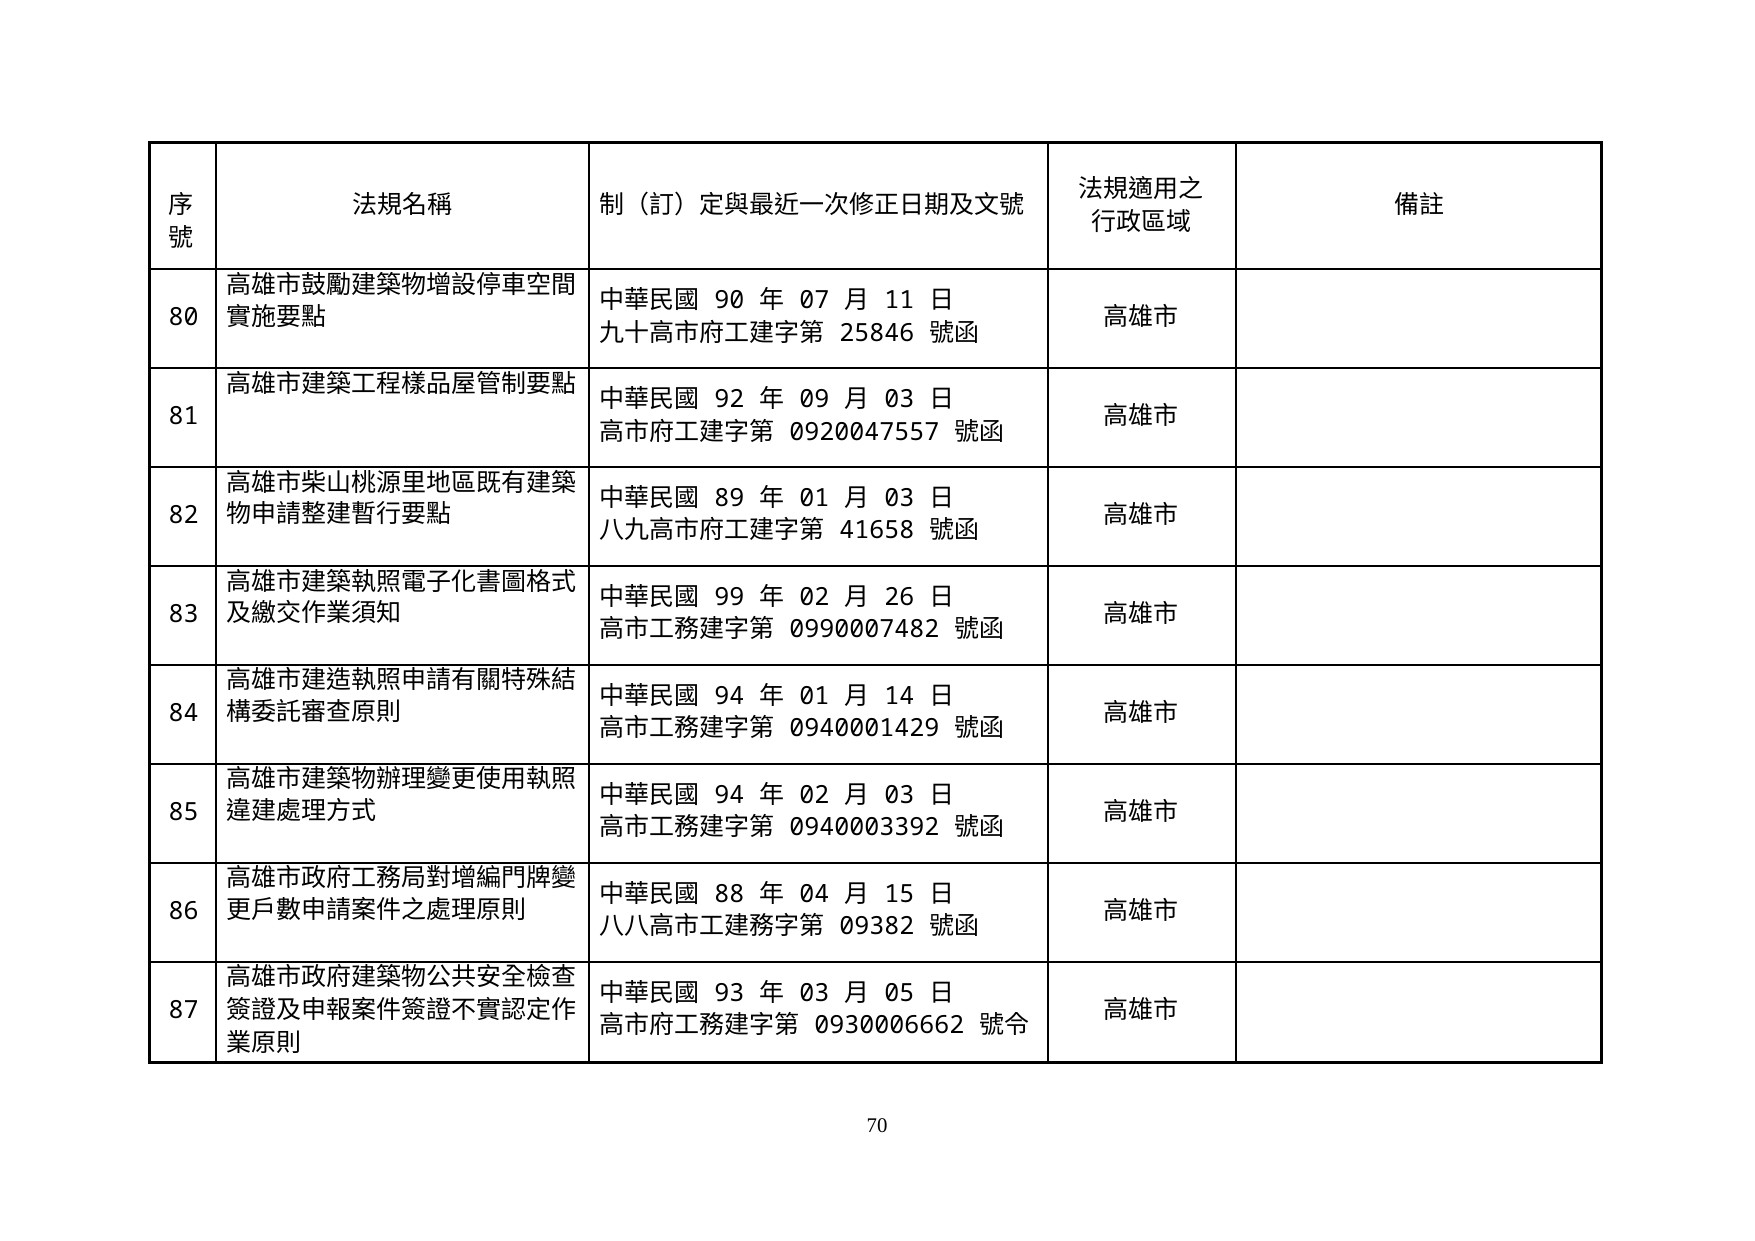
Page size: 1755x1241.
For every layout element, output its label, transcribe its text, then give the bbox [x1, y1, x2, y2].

table_cell [1237, 369, 1600, 466]
table_cell [1237, 765, 1600, 862]
table_cell 高雄市 [1049, 963, 1235, 1061]
table_cell 中華民國 88 年 04 月 15 日 八八高市工建務字第 09382 號函 [590, 864, 1047, 961]
table_cell 高雄市 [1049, 864, 1235, 961]
table_cell 高雄市建造執照申請有關特殊結 構委託審查原則 [217, 666, 588, 763]
table_cell 高雄市 [1049, 765, 1235, 862]
table_cell 80 [151, 270, 215, 367]
table_cell [1237, 666, 1600, 763]
table_cell 高雄市建築工程樣品屋管制要點 [217, 369, 588, 466]
table_cell 高雄市建築執照電子化書圖格式 及繳交作業須知 [217, 567, 588, 664]
table_header 法規名稱 [217, 144, 588, 268]
table_cell 中華民國 99 年 02 月 26 日 高市工務建字第 0990007482 號函 [590, 567, 1047, 664]
table_cell 高雄市 [1049, 369, 1235, 466]
table_cell 87 [151, 963, 215, 1061]
table_header 序 號 [151, 144, 215, 268]
table_cell 中華民國 94 年 02 月 03 日 高市工務建字第 0940003392 號函 [590, 765, 1047, 862]
table_cell 高雄市 [1049, 270, 1235, 367]
table_cell 中華民國 94 年 01 月 14 日 高市工務建字第 0940001429 號函 [590, 666, 1047, 763]
table_header 備註 [1237, 144, 1600, 268]
table_header 法規適用之 行政區域 [1049, 144, 1235, 268]
table_cell 86 [151, 864, 215, 961]
table_cell [1237, 270, 1600, 367]
table_cell 高雄市 [1049, 468, 1235, 565]
table_cell [1237, 963, 1600, 1061]
table_cell 中華民國 90 年 07 月 11 日 九十高市府工建字第 25846 號函 [590, 270, 1047, 367]
table_cell 中華民國 92 年 09 月 03 日 高市府工建字第 0920047557 號函 [590, 369, 1047, 466]
table_cell [1237, 468, 1600, 565]
table_cell 高雄市 [1049, 666, 1235, 763]
table_cell 83 [151, 567, 215, 664]
table_cell 中華民國 89 年 01 月 03 日 八九高市府工建字第 41658 號函 [590, 468, 1047, 565]
table_cell 中華民國 93 年 03 月 05 日 高市府工務建字第 0930006662 號令 [590, 963, 1047, 1061]
table_cell 85 [151, 765, 215, 862]
table_cell 高雄市鼓勵建築物增設停車空間 實施要點 [217, 270, 588, 367]
table_cell 81 [151, 369, 215, 466]
table_cell 84 [151, 666, 215, 763]
table_cell 高雄市建築物辦理變更使用執照 違建處理方式 [217, 765, 588, 862]
table_cell 82 [151, 468, 215, 565]
table_cell 高雄市 [1049, 567, 1235, 664]
table_cell 高雄市政府建築物公共安全檢查 簽證及申報案件簽證不實認定作 業原則 [217, 963, 588, 1061]
table_cell 高雄市柴山桃源里地區既有建築 物申請整建暫行要點 [217, 468, 588, 565]
table_cell 高雄市政府工務局對增編門牌變 更戶數申請案件之處理原則 [217, 864, 588, 961]
table_cell [1237, 567, 1600, 664]
table_cell [1237, 864, 1600, 961]
table_header 制（訂）定與最近一次修正日期及文號 [590, 144, 1047, 268]
